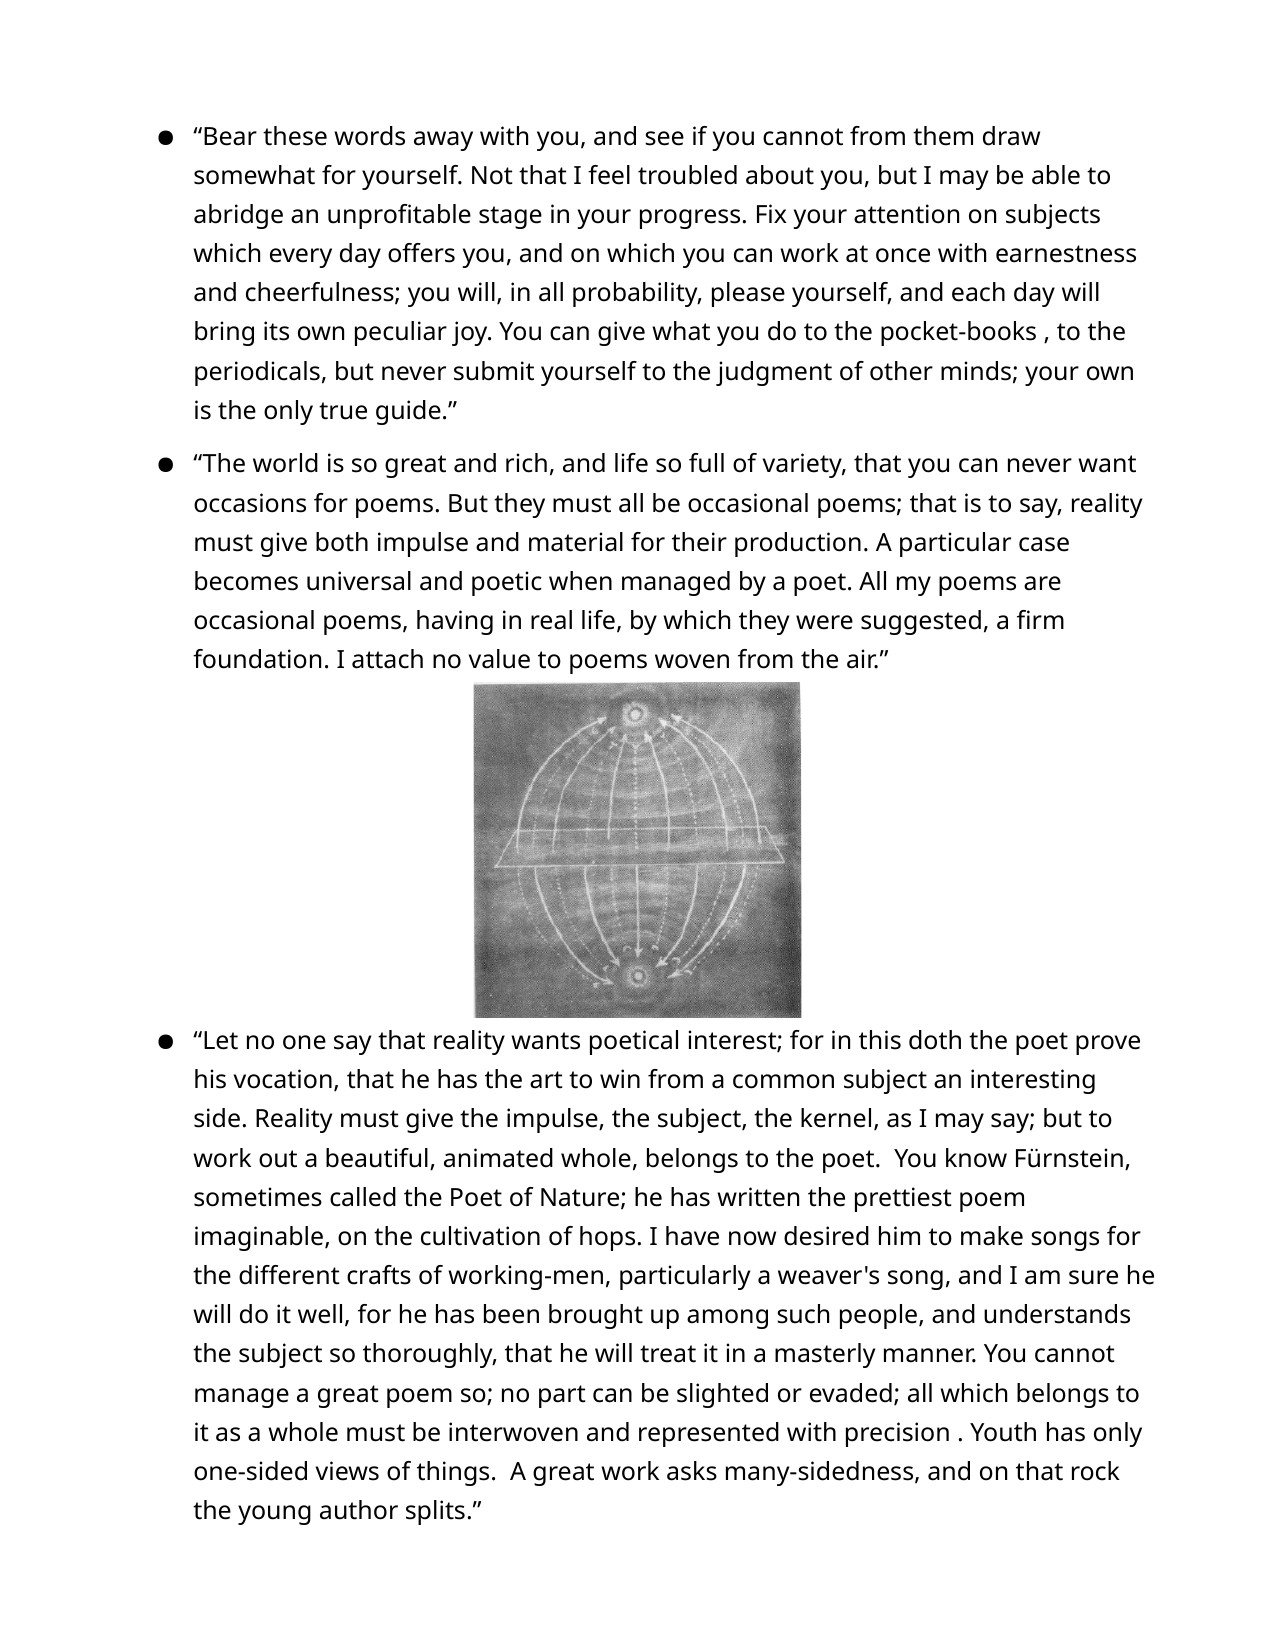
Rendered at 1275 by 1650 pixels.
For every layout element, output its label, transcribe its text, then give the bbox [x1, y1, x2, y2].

list “Let no one say that reality wants poetical interest; for in this doth the poet prove his vocation, that he has the art to win from a common subject an interesting side. Reality must give the impulse, the subject, the kernel, as I may say; but to work out a beautiful, animated whole, belongs to the poet. You know Fürnstein, sometimes called the Poet of Nature; he has written the prettiest poem imaginable, on the cultivation of hops. I have now desired him to make songs for the different crafts of working-men, particularly a weaver's song, and I am sure he will do it well, for he has been brought up among such people, and understands the subject so thoroughly, that he will treat it in a masterly manner. You cannot manage a great poem so; no part can be slighted or evaded; all which belongs to it as a whole must be interwoven and represented with precision . Youth has only one-sided views of things. A great work asks many-sidedness, and on that rock the young author splits.” [156, 696, 1157, 1527]
picture [473, 682, 802, 1018]
list “The world is so great and rich, and life so full of variety, that you can never want occasions for poems. But they must all be occasional poems; that is to say, reality must give both impulse and material for their production. A particular case becomes universal and poetic when managed by a poet. All my poems are occasional poems, having in real life, by which they were suggested, a firm foundation. I attach no value to poems woven from the air.” [156, 446, 1157, 676]
list “Bear these words away with you, and see if you cannot from them draw somewhat for yourself. Not that I feel troubled about you, but I may be able to abridge an unprofitable stage in your progress. Fix your attention on subjects which every day offers you, and on which you can work at once with earnestness and cheerfulness; you will, in all probability, please yourself, and each day will bring its own peculiar joy. You can give what you do to the pocket-books , to the periodicals, but never submit yourself to the judgment of other minds; your own is the only true guide.” [156, 118, 1157, 426]
